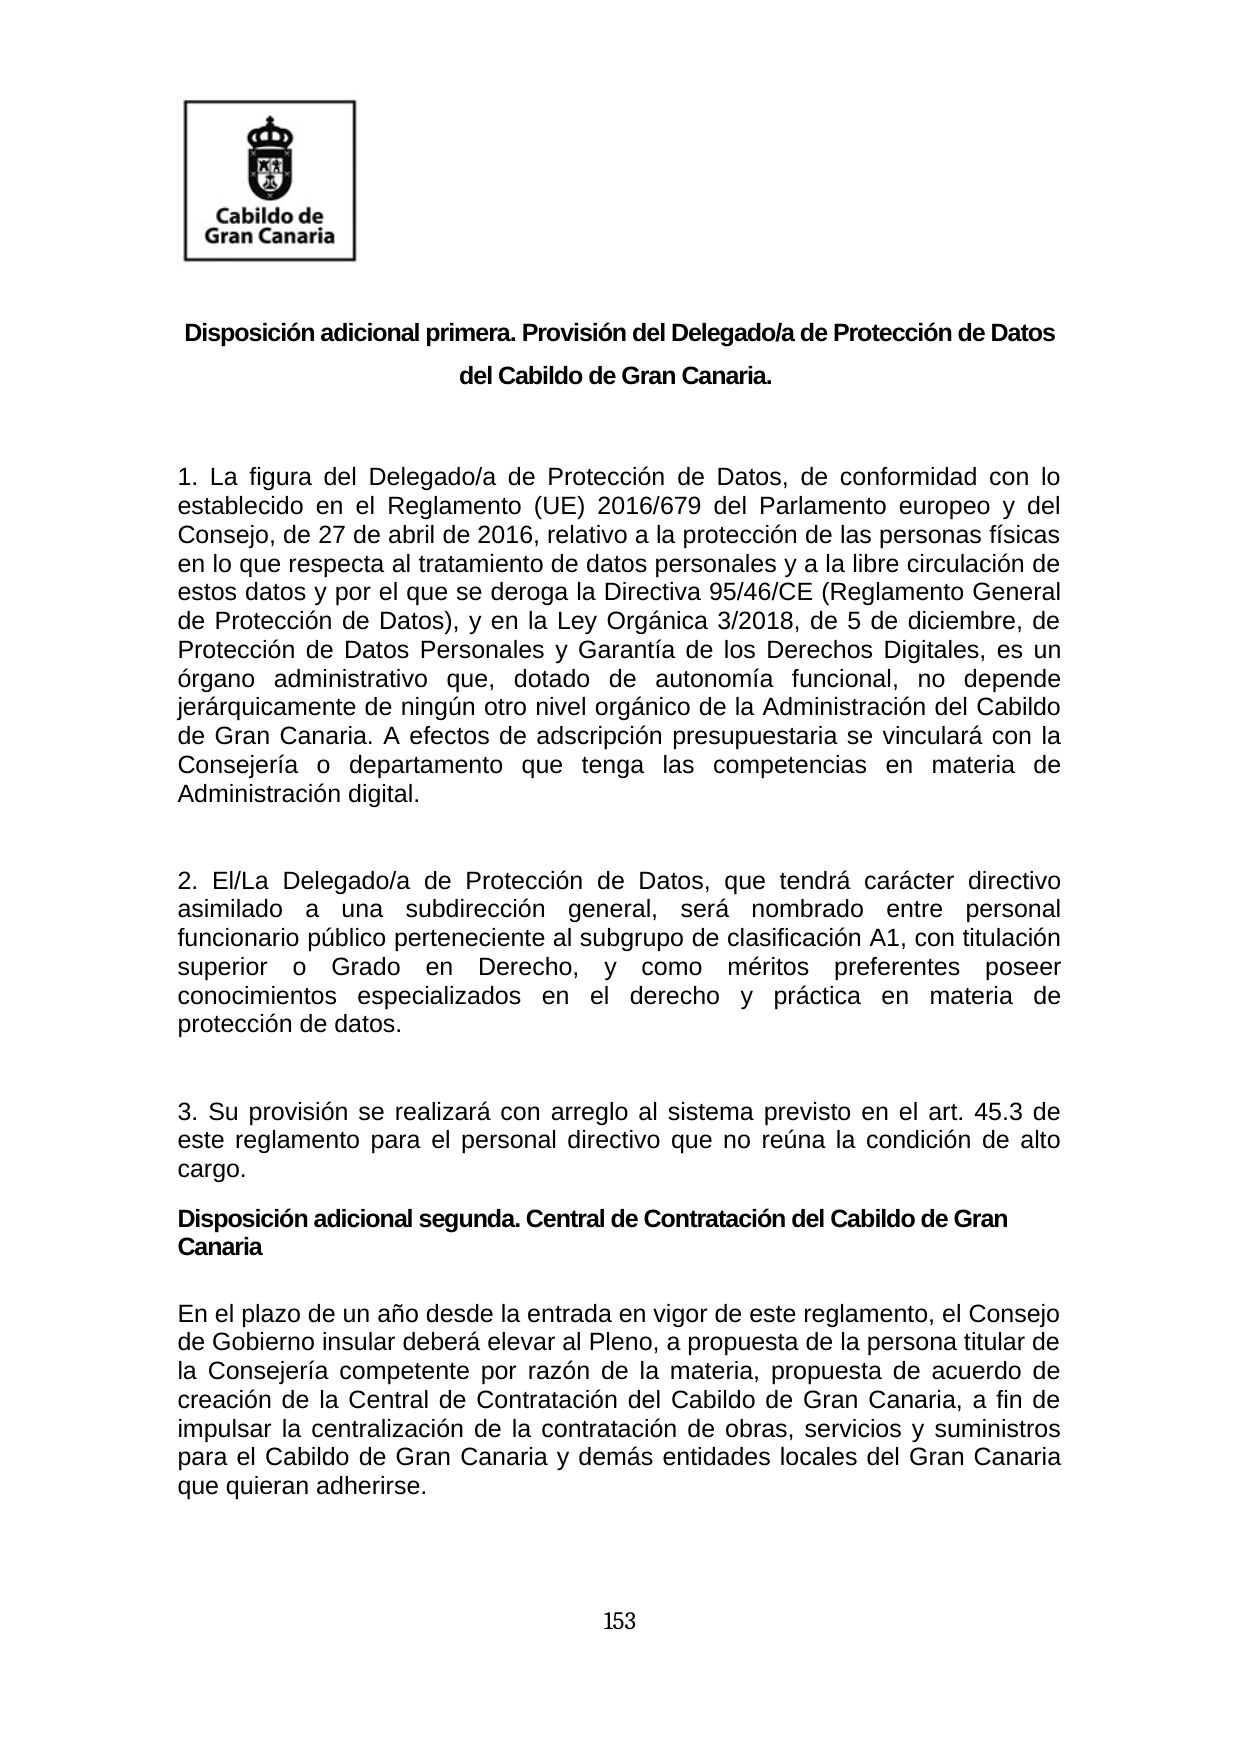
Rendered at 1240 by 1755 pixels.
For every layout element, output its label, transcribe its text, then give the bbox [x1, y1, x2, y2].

subtitle Disposición adicional primera. Provisión del Delegado/a de Protección de Datos del Cabildo de Gran Canaria. [177, 318, 1062, 389]
text 2. El/La Delegado/a de Protección de Datos, que tendrá carácter directivo asimilado a una subdirección general, será nombrado entre personal funcionario público perteneciente al subgrupo de clasificación A1, con titulación superior o Grado en Derecho, y como méritos preferentes poseer conocimientos especializados en el derecho y práctica en materia de protección de datos. [177, 866, 1062, 1038]
text 1. La figura del Delegado/a de Protección de Datos, de conformidad con lo establecido en el Reglamento (UE) 2016/679 del Parlamento europeo y del Consejo, de 27 de abril de 2016, relativo a la protección de las personas físicas en lo que respecta al tratamiento de datos personales y a la libre circulación de estos datos y por el que se deroga la Directiva 95/46/CE (Reglamento General de Protección de Datos), y en la Ley Orgánica 3/2018, de 5 de diciembre, de Protección de Datos Personales y Garantía de los Derechos Digitales, es un órgano administrativo que, dotado de autonomía funcional, no depende jerárquicamente de ningún otro nivel orgánico de la Administración del Cabildo de Gran Canaria. A efectos de adscripción presupuestaria se vinculará con la Consejería o departamento que tenga las competencias en materia de Administración digital. [177, 462, 1062, 807]
text En el plazo de un año desde la entrada en vigor de este reglamento, el Consejo de Gobierno insular deberá elevar al Pleno, a propuesta de la persona titular de la Consejería competente por razón de la materia, propuesta de acuerdo de creación de la Central de Contratación del Cabildo de Gran Canaria, a fin de impulsar la centralización de la contratación de obras, servicios y suministros para el Cabildo de Gran Canaria y demás entidades locales del Gran Canaria que quieran adherirse. [177, 1298, 1062, 1500]
subtitle Disposición adicional segunda. Central de Contratación del Cabildo de Gran Canaria [177, 1203, 1062, 1261]
text 3. Su provisión se realizará con arreglo al sistema previsto en el art. 45.3 de este reglamento para el personal directivo que no reúna la condición de alto cargo. [177, 1096, 1062, 1183]
